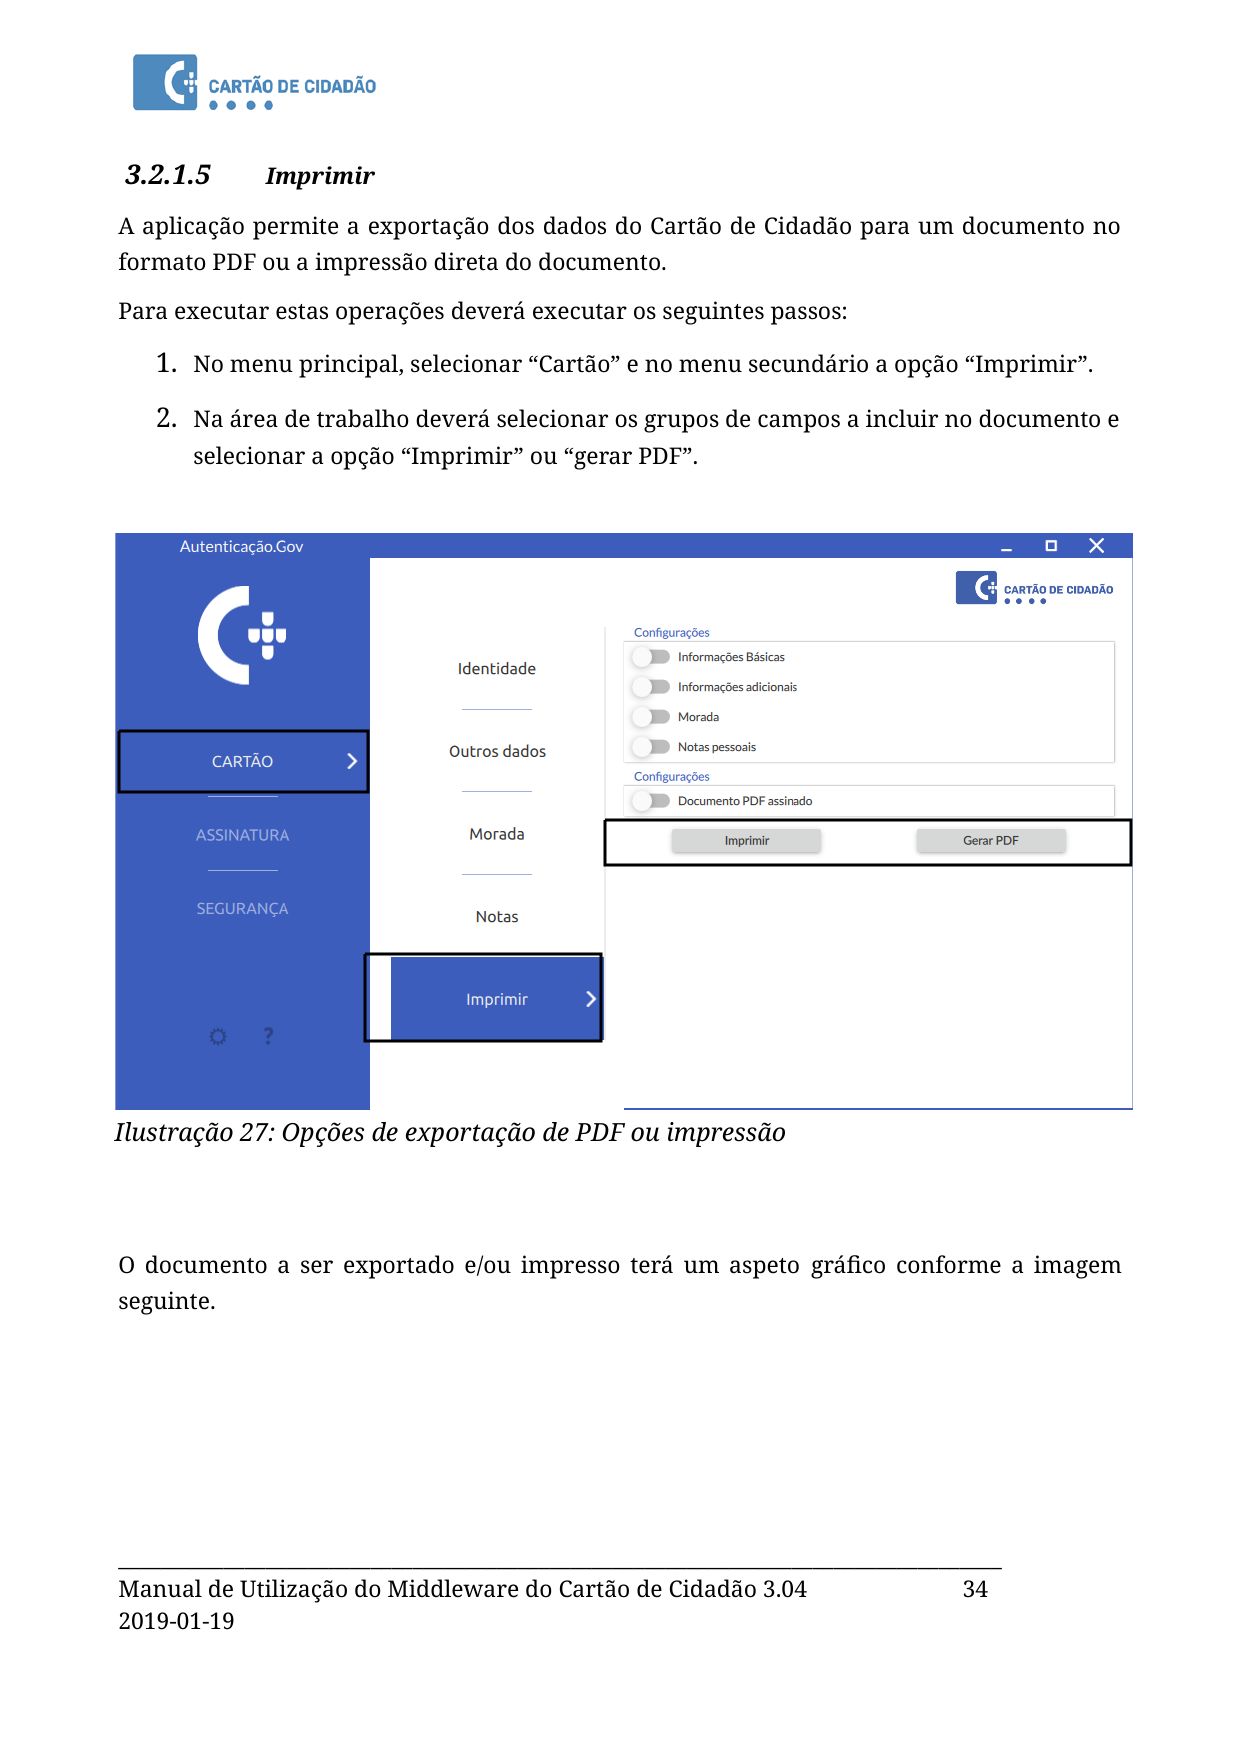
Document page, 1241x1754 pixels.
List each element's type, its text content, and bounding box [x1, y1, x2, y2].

list O documento a ser exportado e/ou impresso terá um aspeto gráfico conforme a imagem seguinte. [118, 1249, 1122, 1316]
text Para executar estas operações deverá executar os seguintes passos: [118, 295, 1122, 326]
subtitle Imprimir [118, 155, 1122, 192]
picture [130, 47, 423, 118]
picture [115, 533, 1133, 1110]
text A aplicação permite a exportação dos dados do Cartão de Cidadão para um documento no formato PDF ou a impressão direta do documento. [118, 210, 1122, 277]
list Na área de trabalho deverá selecionar os grupos de campos a incluir no documento e selecionar a opção “Imprimir” ou “gerar PDF”. [156, 398, 1122, 471]
list Ilustração 27: Opções de exportação de PDF ou impressão [114, 1110, 1134, 1149]
list No menu principal, selecionar “Cartão” e no menu secundário a opção “Imprimir”. [156, 343, 1122, 380]
